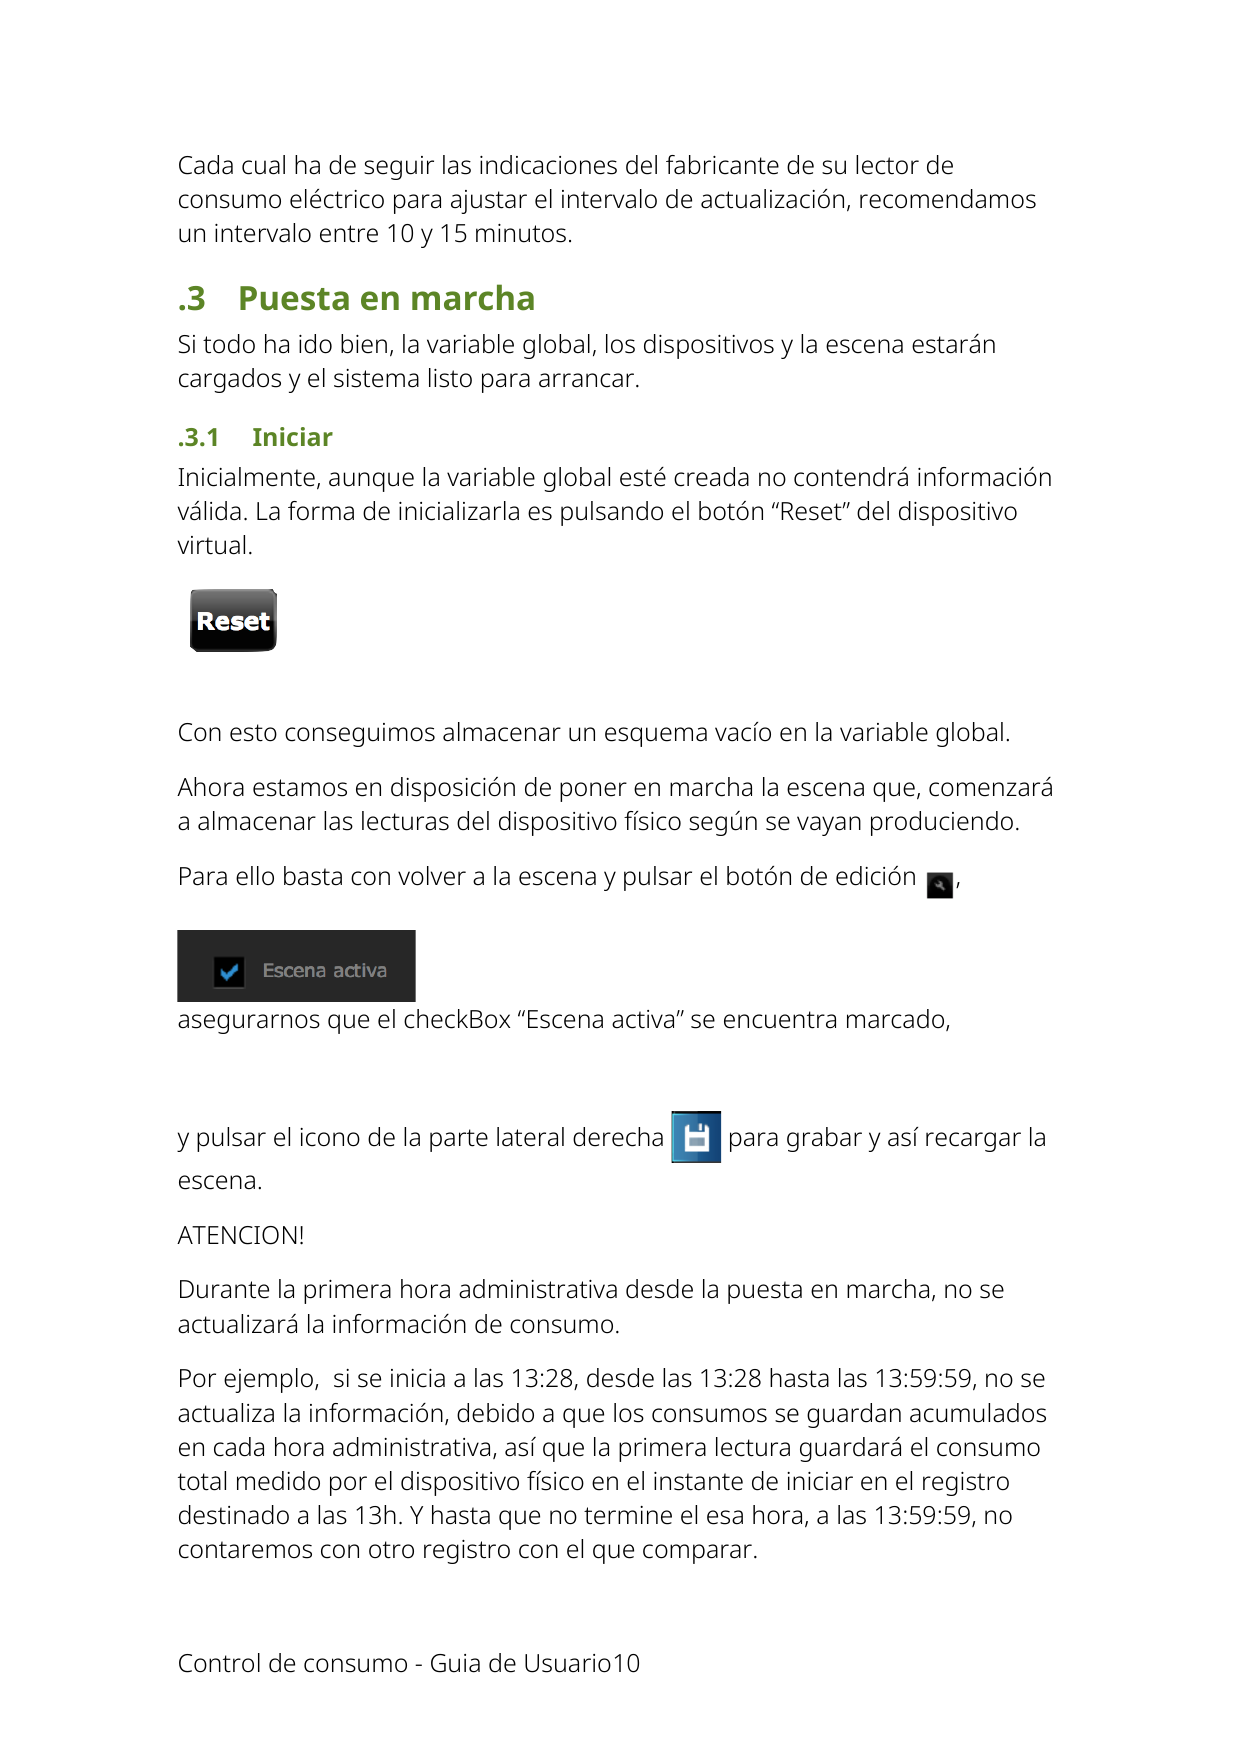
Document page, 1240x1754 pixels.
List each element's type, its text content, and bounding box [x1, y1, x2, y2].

text Si todo ha ido bien, la variable global, los dispositivos y la escena estarán cargados y el sistema listo para arrancar. [177, 326, 1062, 394]
text Para ello basta con volver a la escena y pulsar el botón de edición , asegurarnos que el checkBox “Escena activa” se encuentra marcado, [177, 858, 1062, 1036]
picture [923, 870, 956, 900]
subtitle Iniciar [177, 419, 1062, 454]
text Inicialmente, aunque la variable global esté creada no contendrá información válida. La forma de inicializarla es pulsando el botón “Reset” del dispositivo virtual. [177, 460, 1062, 562]
text Ahora estamos en disposición de poner en marcha la escena que, comenzará a almacenar las lecturas del dispositivo físico según se vayan produciendo. [177, 769, 1062, 838]
picture [177, 930, 416, 1002]
subtitle Puesta en marcha [177, 275, 1062, 320]
text Durante la primera hora administrativa desde la puesta en marcha, no se actualizará la información de consumo. [177, 1272, 1062, 1340]
text Cada cual ha de seguir las indicaciones del fabricante de su lector de consumo eléctrico para ajustar el intervalo de actualización, recomendamos un intervalo entre 10 y 15 minutos. [177, 148, 1062, 250]
picture [671, 1111, 722, 1163]
text y pulsar el icono de la parte lateral derecha para grabar y así recargar la escena. [177, 1111, 1062, 1196]
text Con esto conseguimos almacenar un esquema vacío en la variable global. [177, 714, 1062, 749]
picture [177, 582, 289, 660]
text ATENCION! [177, 1217, 1062, 1251]
text Por ejemplo, si se inicia a las 13:28, desde las 13:28 hasta las 13:59:59, no se actualiza la información, debido a que los consumos se guardan acumulados en cada hora administrativa, así que la primera lectura guardará el consumo total medido por el dispositivo físico en el instante de iniciar en el registro destinado a las 13h. Y hasta que no termine el esa hora, a las 13:59:59, no contaremos con otro registro con el que comparar. [177, 1361, 1062, 1566]
